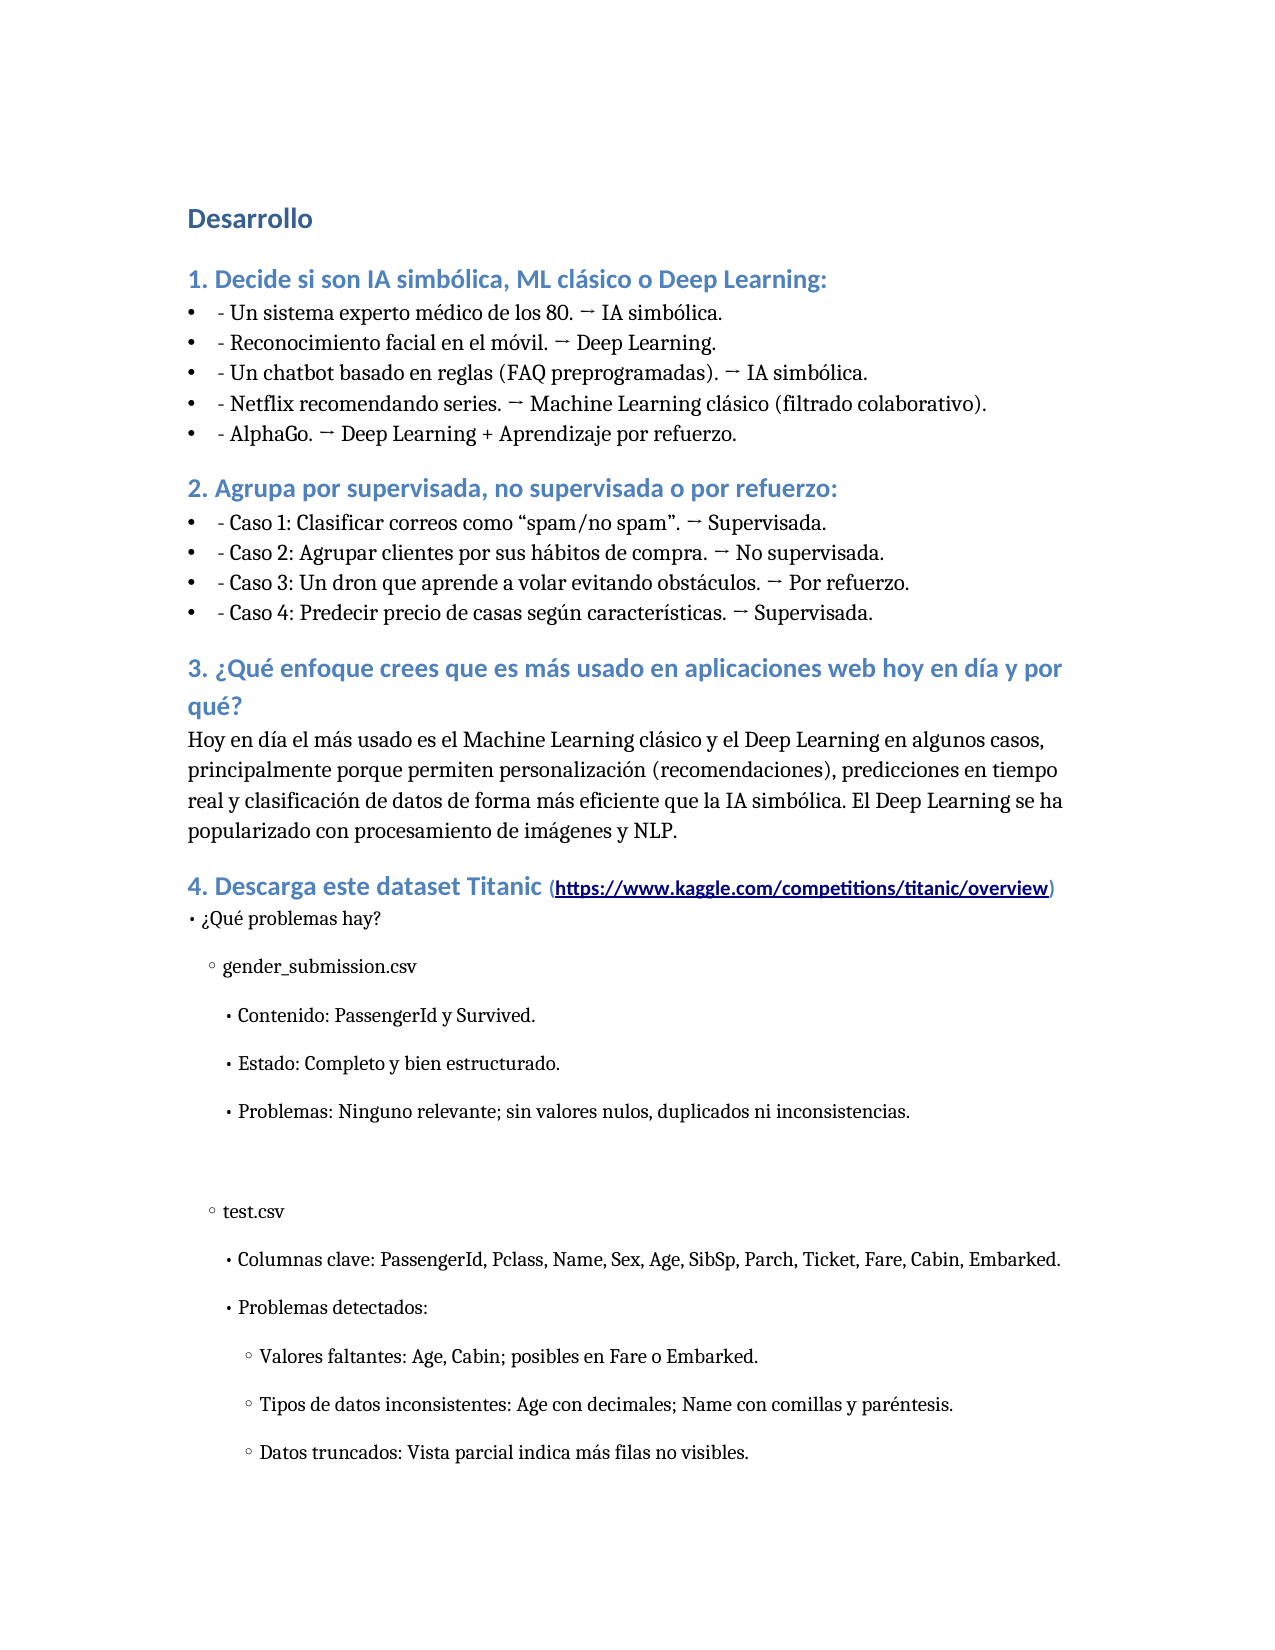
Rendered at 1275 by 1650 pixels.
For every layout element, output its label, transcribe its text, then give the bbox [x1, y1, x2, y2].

subtitle 2. Agrupa por supervisada, no supervisada o por refuerzo: [187, 472, 1087, 504]
text • Contenido: PassengerId y Survived. [187, 1003, 1087, 1027]
text Hoy en día el más usado es el Machine Learning clásico y el Deep Learning en algunos casos, principalmente porque permiten personalización (recomendaciones), predicciones en tiempo real y clasificación de datos de forma más eficiente que la IA simbólica. El Deep Learning se ha popularizado con procesamiento de imágenes y NLP. [187, 727, 1087, 844]
subtitle 4. Descarga este dataset Titanic (https://www.kaggle.com/competitions/titanic/overview) [187, 869, 1087, 902]
list - Caso 3: Un dron que aprende a volar evitando obstáculos. → Por refuerzo. [187, 570, 1087, 596]
text • Columnas clave: PassengerId, Pclass, Name, Sex, Age, SibSp, Parch, Ticket, Fare, Cabin, Embarked. [187, 1248, 1087, 1272]
subtitle 3. ¿Qué enfoque crees que es más usado en aplicaciones web hoy en día y por qué? [187, 651, 1087, 722]
list - Netflix recomendando series. → Machine Learning clásico (filtrado colaborativo). [187, 390, 1087, 417]
list - Caso 2: Agrupar clientes por sus hábitos de compra. → No supervisada. [187, 540, 1087, 566]
text • Problemas: Ninguno relevante; sin valores nulos, duplicados ni inconsistencias. [187, 1100, 1087, 1124]
subtitle 1. Decide si son IA simbólica, ML clásico o Deep Learning: [187, 262, 1087, 295]
text ◦ Valores faltantes: Age, Cabin; posibles en Fare o Embarked. [187, 1344, 1087, 1368]
list - Reconocimiento facial en el móvil. → Deep Learning. [187, 330, 1087, 356]
text ◦ test.csv [187, 1199, 1087, 1223]
subtitle Desarrollo [187, 200, 1087, 236]
text • Estado: Completo y bien estructurado. [187, 1052, 1087, 1076]
text ◦ Datos truncados: Vista parcial indica más filas no visibles. [187, 1441, 1087, 1465]
list - Un chatbot basado en reglas (FAQ preprogramadas). → IA simbólica. [187, 360, 1087, 386]
list - Caso 1: Clasificar correos como “spam/no spam”. → Supervisada. [187, 509, 1087, 536]
text ◦ gender_submission.csv [187, 955, 1087, 979]
list - Caso 4: Predecir precio de casas según características. → Supervisada. [187, 600, 1087, 626]
list - Un sistema experto médico de los 80. → IA simbólica. [187, 300, 1087, 326]
text • ¿Qué problemas hay? [187, 907, 1087, 931]
list - AlphaGo. → Deep Learning + Aprendizaje por refuerzo. [187, 421, 1087, 447]
text • Problemas detectados: [187, 1296, 1087, 1320]
text ◦ Tipos de datos inconsistentes: Age con decimales; Name con comillas y paréntesis. [187, 1393, 1087, 1417]
